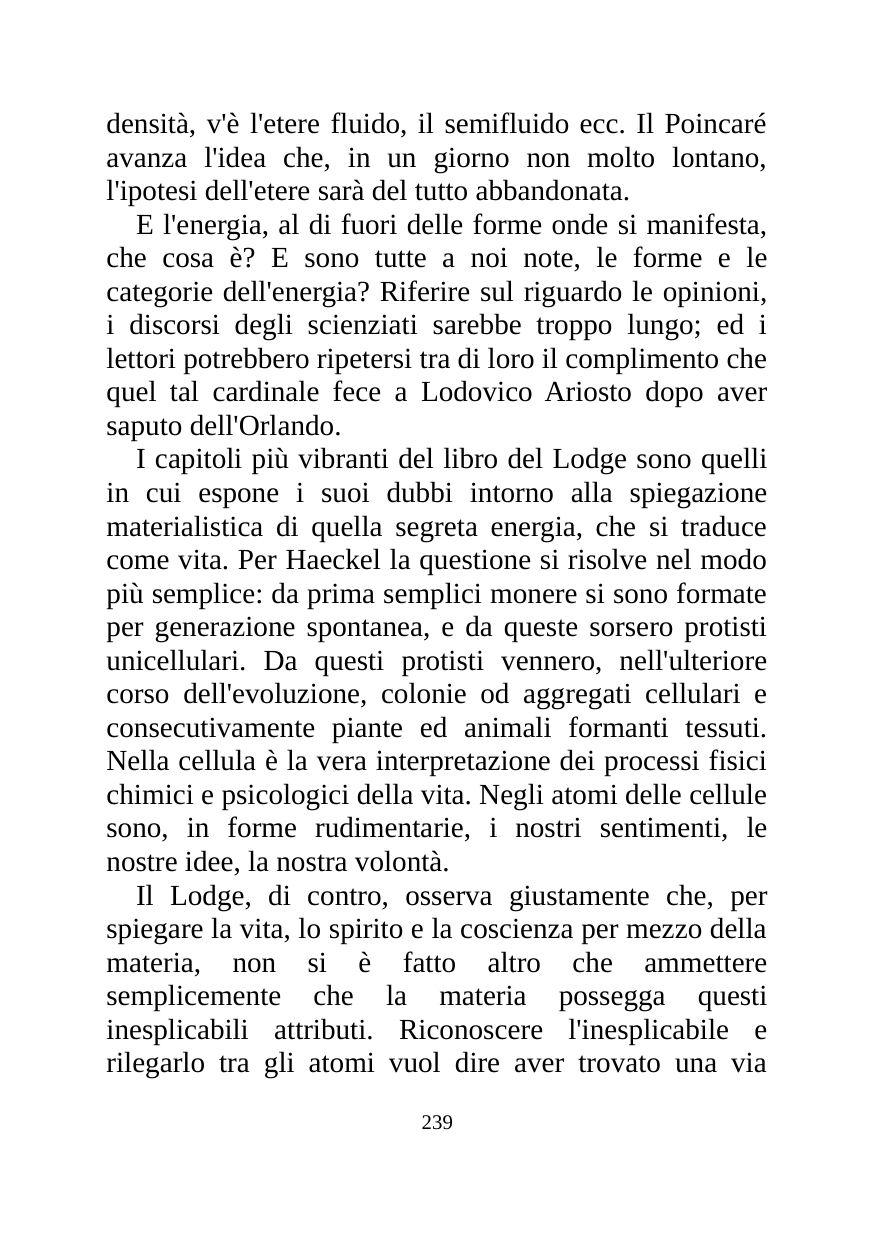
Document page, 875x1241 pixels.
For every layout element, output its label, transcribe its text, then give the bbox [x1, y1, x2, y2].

text Il Lodge, di contro, osserva giustamente che, per spiegare la vita, lo spirito e la coscienza per mezzo della materia, non si è fatto altro che ammettere semplicemente che la materia possegga questi inesplicabili attributi. Riconoscere l'inesplicabile e rilegarlo tra gli atomi vuol dire aver trovato una via [106, 878, 768, 1079]
text densità, v'è l'etere fluido, il semifluido ecc. Il Poincaré avanza l'idea che, in un giorno non molto lontano, l'ipotesi dell'etere sarà del tutto abbandonata. [106, 106, 768, 207]
text I capitoli più vibranti del libro del Lodge sono quelli in cui espone i suoi dubbi intorno alla spiegazione materialistica di quella segreta energia, che si traduce come vita. Per Haeckel la questione si risolve nel modo più semplice: da prima semplici monere si sono formate per generazione spontanea, e da queste sorsero protisti unicellulari. Da questi protisti vennero, nell'ulteriore corso dell'evoluzione, colonie od aggregati cellulari e consecutivamente piante ed animali formanti tessuti. Nella cellula è la vera interpretazione dei processi fisici chimici e psicologici della vita. Negli atomi delle cellule sono, in forme rudimentarie, i nostri sentimenti, le nostre idee, la nostra volontà. [106, 442, 768, 878]
text E l'energia, al di fuori delle forme onde si manifesta, che cosa è? E sono tutte a noi note, le forme e le categorie dell'energia? Riferire sul riguardo le opinioni, i discorsi degli scienziati sarebbe troppo lungo; ed i lettori potrebbero ripetersi tra di loro il complimento che quel tal cardinale fece a Lodovico Ariosto dopo aver saputo dell'Orlando. [106, 207, 768, 442]
